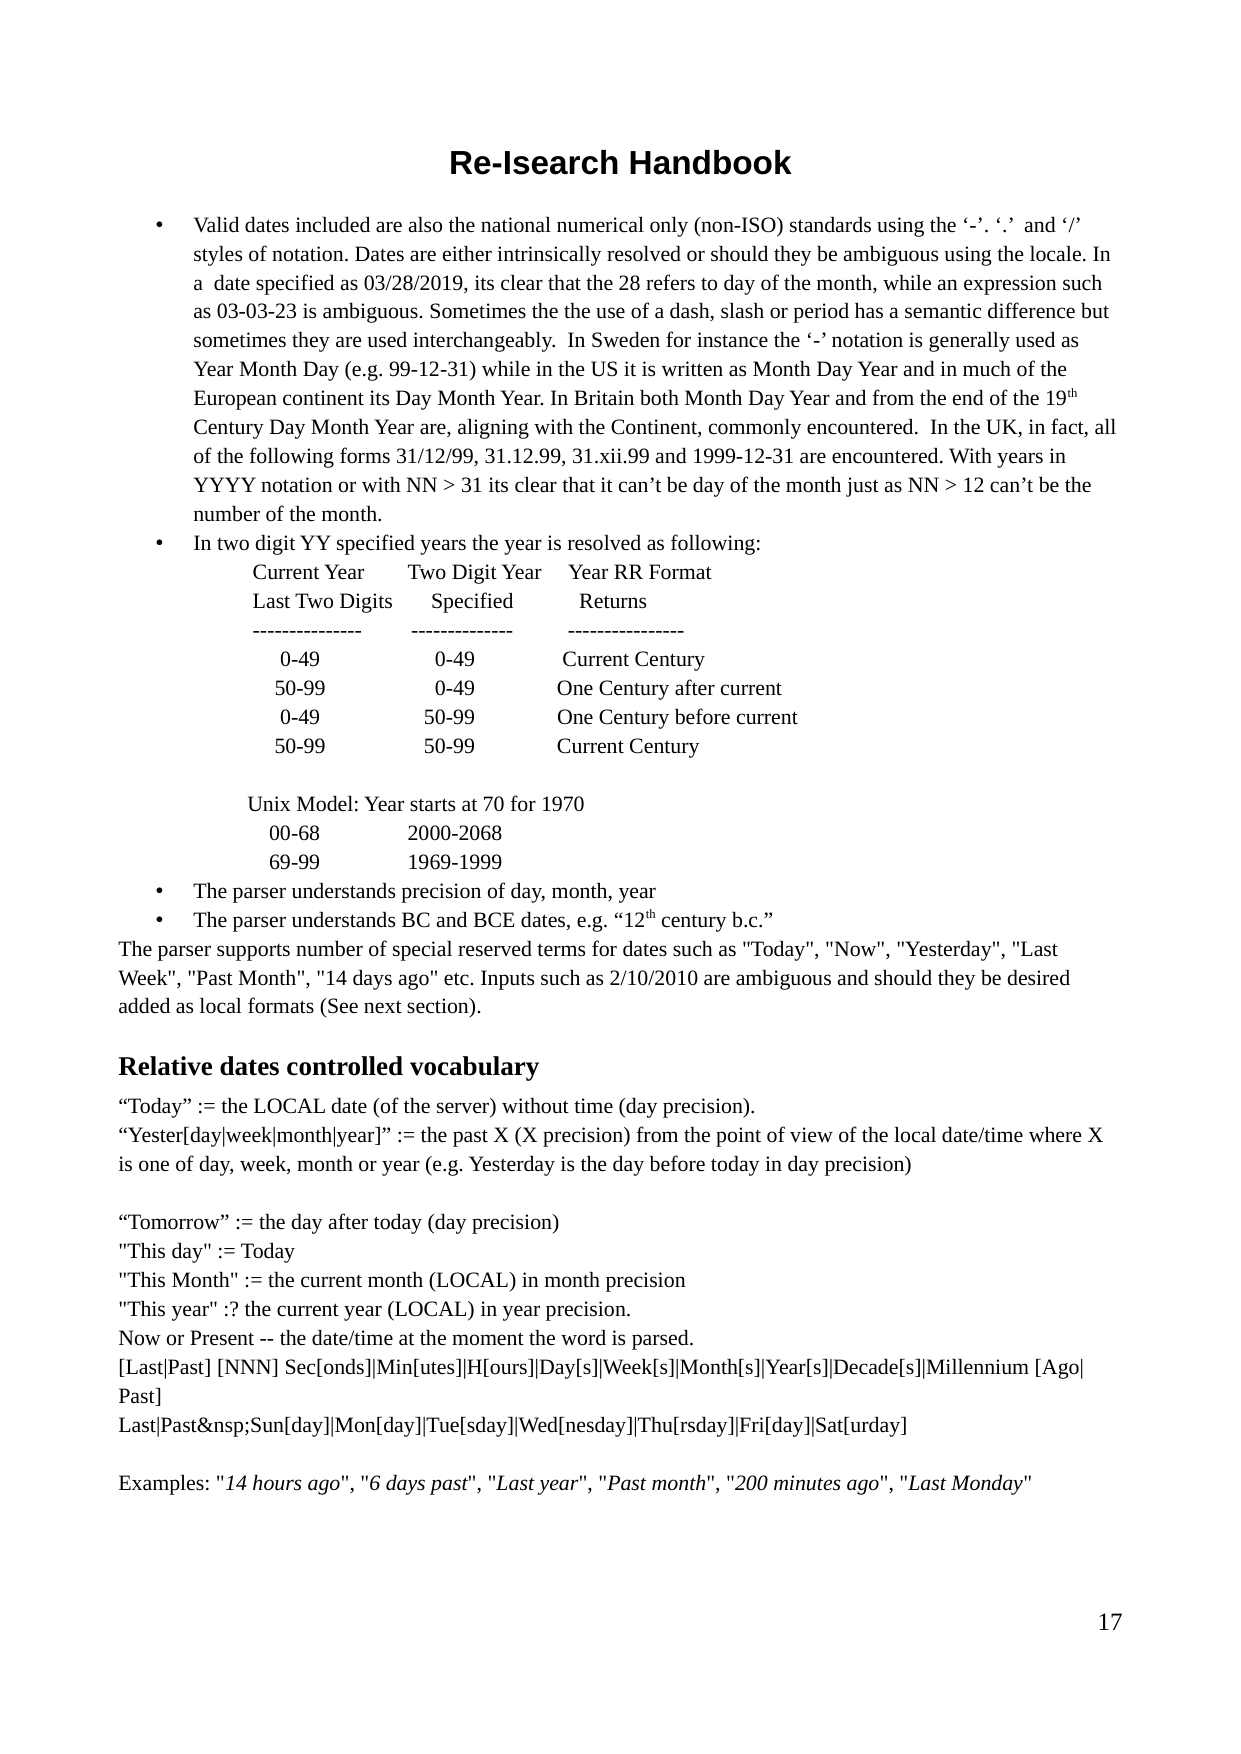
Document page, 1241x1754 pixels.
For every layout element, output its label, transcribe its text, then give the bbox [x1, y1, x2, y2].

list 50-99 50-99 Current Century [193, 733, 1122, 758]
list Unix Model: Year starts at 70 for 1970 [193, 791, 1122, 816]
list 0-49 0-49 Current Century [193, 646, 1122, 671]
list 0-49 50-99 One Century before current [193, 704, 1122, 729]
list Current Year Two Digit Year Year RR Format [193, 559, 1122, 584]
list --------------- -------------- ---------------- [193, 617, 1122, 642]
text “Today” := the LOCAL date (of the server) without time (day precision). “Yester[day|week|month|year]” := the past X (X precision) from the point of view of the local date/time where X is one of day, week, month or year (e.g. Yesterday is the day before today in day precision) “Tomorrow” := the day after today (day precision) "This day" := Today "This Month" := the current month (LOCAL) in month precision "This year" :? the current year (LOCAL) in year precision. Now or Present -- the date/time at the moment the word is parsed. [Last|Past] [NNN] Sec[onds]|Min[utes]|H[ours]|Day[s]|Week[s]|Month[s]|Year[s]|Decade[s]|Millennium [Ago|Past] Last|Past&nsp;Sun[day]|Mon[day]|Tue[sday]|Wed[nesday]|Thu[rsday]|Fri[day]|Sat[urday] [118, 1093, 1122, 1466]
list The parser understands BC and BCE dates, e.g. “12th century b.c.” [156, 907, 1122, 932]
list Last Two Digits Specified Returns [193, 588, 1122, 613]
subtitle Relative dates controlled vocabulary [118, 1050, 1122, 1081]
list In two digit YY specified years the year is resolved as following: [156, 530, 1122, 555]
list Valid dates included are also the national numerical only (non-ISO) standards using the ‘-’. ‘.’ and ‘/’ styles of notation. Dates are either intrinsically resolved or should they be ambiguous using the locale. In a date specified as 03/28/2019, its clear that the 28 refers to day of the month, while an expression such as 03-03-23 is ambiguous. Sometimes the the use of a dash, slash or period has a semantic difference but sometimes they are used interchangeably. In Sweden for instance the ‘-’ notation is generally used as Year Month Day (e.g. 99-12-31) while in the US it is written as Month Day Year and in much of the European continent its Day Month Year. In Britain both Month Day Year and from the end of the 19th Century Day Month Year are, aligning with the Continent, commonly encountered. In the UK, in fact, all of the following forms 31/12/99, 31.12.99, 31.xii.99 and 1999-12-31 are encountered. With years in YYYY notation or with NN > 31 its clear that it can’t be day of the month just as NN > 12 can’t be the number of the month. [156, 212, 1122, 526]
list 50-99 0-49 One Century after current [193, 675, 1122, 700]
list The parser understands precision of day, month, year [156, 878, 1122, 903]
list 00-68 2000-2068 [193, 820, 1122, 845]
text Examples: "14 hours ago", "6 days past", "Last year", "Past month", "200 minutes ago", "Last Monday" [118, 1470, 1122, 1495]
text The parser supports number of special reserved terms for dates such as "Today", "Now", "Yesterday", "Last Week", "Past Month", "14 days ago" etc. Inputs such as 2/10/2010 are ambiguous and should they be desired added as local formats (See next section). [118, 936, 1122, 1019]
list 69-99 1969-1999 [193, 849, 1122, 874]
